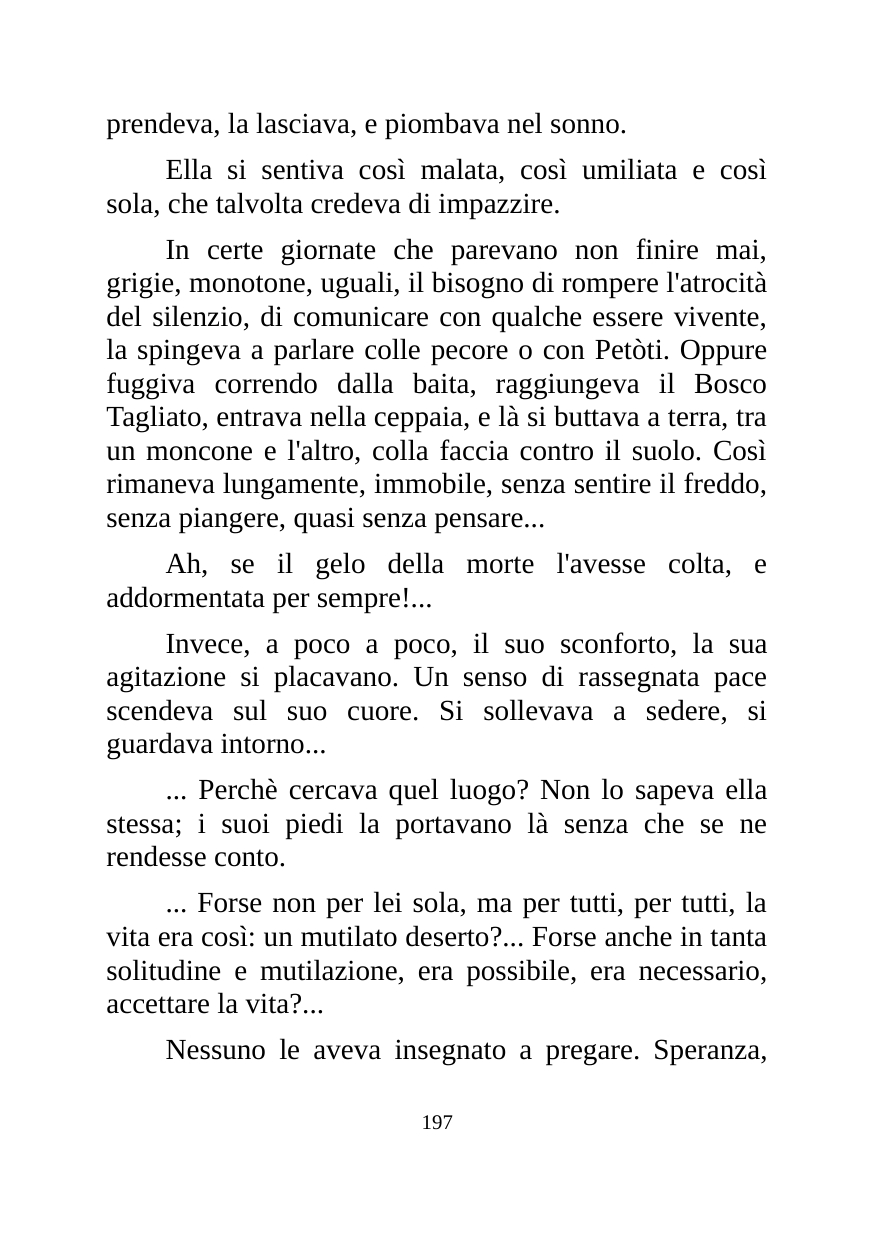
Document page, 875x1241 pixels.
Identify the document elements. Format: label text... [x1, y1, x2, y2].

text ... Forse non per lei sola, ma per tutti, per tutti, la vita era così: un mutilato deserto?... Forse anche in tanta solitudine e mutilazione, era possibile, era necessario, accettare la vita?... [106, 886, 768, 1020]
text Ella si sentiva così malata, così umiliata e così sola, che talvolta credeva di impazzire. [106, 152, 768, 219]
text prendeva, la lasciava, e piombava nel sonno. [106, 106, 768, 140]
text Nessuno le aveva insegnato a pregare. Speranza, [106, 1032, 768, 1066]
text ... Perchè cercava quel luogo? Non lo sapeva ella stessa; i suoi piedi la portavano là senza che se ne rendesse conto. [106, 772, 768, 873]
text Invece, a poco a poco, il suo sconforto, la sua agitazione si placavano. Un senso di rassegnata pace scendeva sul suo cuore. Si sollevava a sedere, si guardava intorno... [106, 626, 768, 760]
text In certe giornate che parevano non finire mai, grigie, monotone, uguali, il bisogno di rompere l'atrocità del silenzio, di comunicare con qualche essere vivente, la spingeva a parlare colle pecore o con Petòti. Oppure fuggiva correndo dalla baita, raggiungeva il Bosco Tagliato, entrava nella ceppaia, e là si buttava a terra, tra un moncone e l'altro, colla faccia contro il suolo. Così rimaneva lungamente, immobile, senza sentire il freddo, senza piangere, quasi senza pensare... [106, 232, 768, 534]
text Ah, se il gelo della morte l'avesse colta, e addormentata per sempre!... [106, 546, 768, 613]
